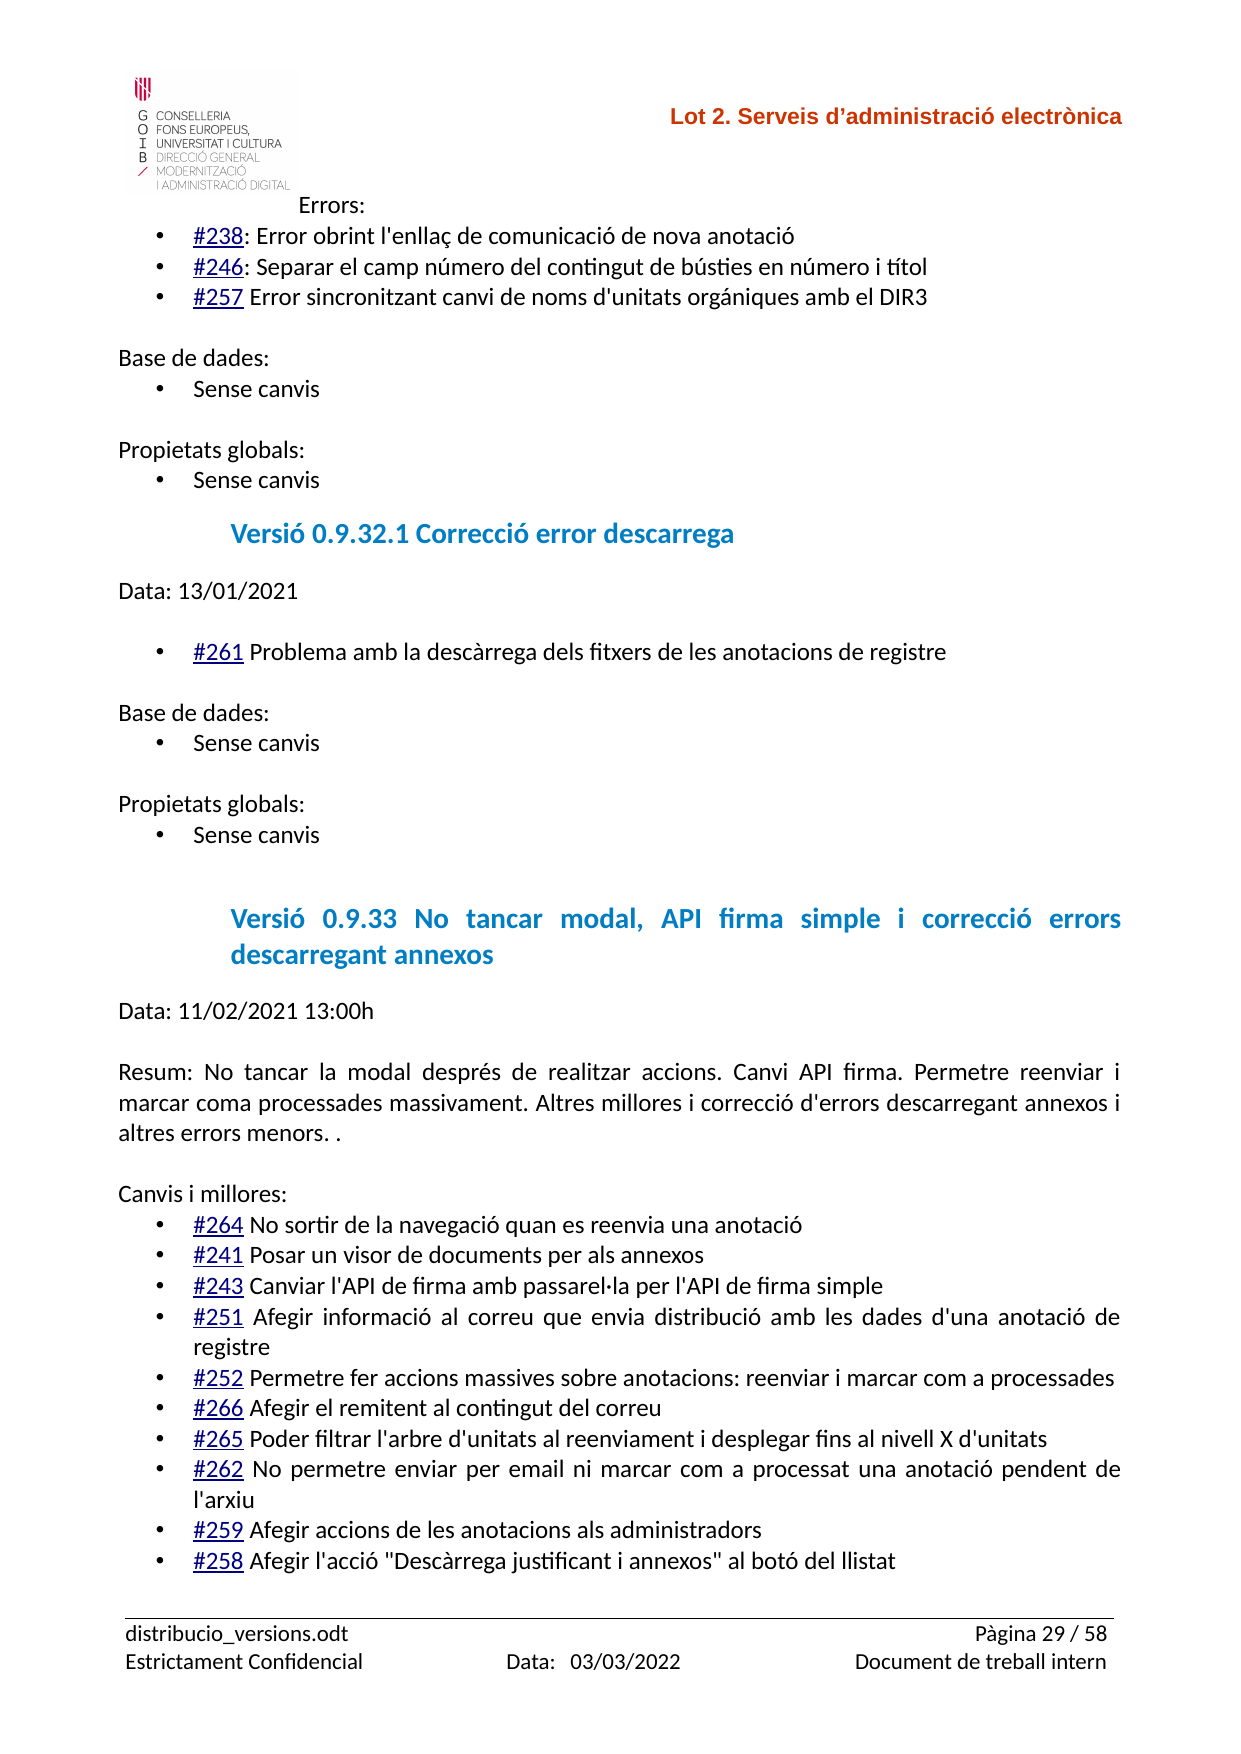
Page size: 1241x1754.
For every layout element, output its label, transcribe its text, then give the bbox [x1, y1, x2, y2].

text Data: 11/02/2021 13:00h [118, 996, 1122, 1026]
text Data: 13/01/2021 [118, 575, 1122, 605]
list Sense canvis [156, 727, 1122, 758]
list #266 Afegir el remitent al contingut del correu [156, 1392, 1122, 1423]
subtitle Versió 0.9.33 No tancar modal, API firma simple i correcció errors descarregant annexos [153, 901, 1122, 972]
list #243 Canviar l'API de firma amb passarel·la per l'API de firma simple [156, 1270, 1122, 1301]
list Sense canvis [156, 373, 1122, 403]
list #258 Afegir l'acció "Descàrrega justificant i annexos" al botó del llistat [156, 1545, 1122, 1575]
list #264 No sortir de la navegació quan es reenvia una anotació [156, 1209, 1122, 1240]
list #265 Poder filtrar l'arbre d'unitats al reenviament i desplegar fins al nivell X d'unitats [156, 1423, 1122, 1453]
list #241 Posar un visor de documents per als annexos [156, 1240, 1122, 1270]
text Canvis i millores: [118, 1179, 1122, 1209]
list #257 Error sincronitzant canvi de noms d'unitats orgániques amb el DIR3 [156, 281, 1122, 312]
list Sense canvis [156, 464, 1122, 495]
picture [126, 70, 299, 197]
list #261 Problema amb la descàrrega dels fitxers de les anotacions de registre [156, 636, 1122, 666]
list #238: Error obrint l'enllaç de comunicació de nova anotació [156, 220, 1122, 251]
text Resum: No tancar la modal després de realitzar accions. Canvi API firma. Permetre reenviar i marcar coma processades massivament. Altres millores i correcció d'errors descarregant annexos i altres errors menors. . [118, 1057, 1122, 1148]
text Propietats globals: [118, 788, 1122, 819]
text Propietats globals: [118, 434, 1122, 464]
text Base de dades: [118, 697, 1122, 727]
list Sense canvis [156, 819, 1122, 849]
list #246: Separar el camp número del contingut de bústies en número i títol [156, 251, 1122, 281]
list #262 No permetre enviar per email ni marcar com a processat una anotació pendent de l'arxiu [156, 1453, 1122, 1514]
list #251 Afegir informació al correu que envia distribució amb les dades d'una anotació de registre [156, 1301, 1122, 1362]
list #259 Afegir accions de les anotacions als administradors [156, 1514, 1122, 1545]
subtitle Versió 0.9.32.1 Correcció error descarrega [153, 516, 1122, 551]
text Errors: [118, 190, 1122, 220]
text Base de dades: [118, 342, 1122, 373]
list #252 Permetre fer accions massives sobre anotacions: reenviar i marcar com a processades [156, 1362, 1122, 1392]
